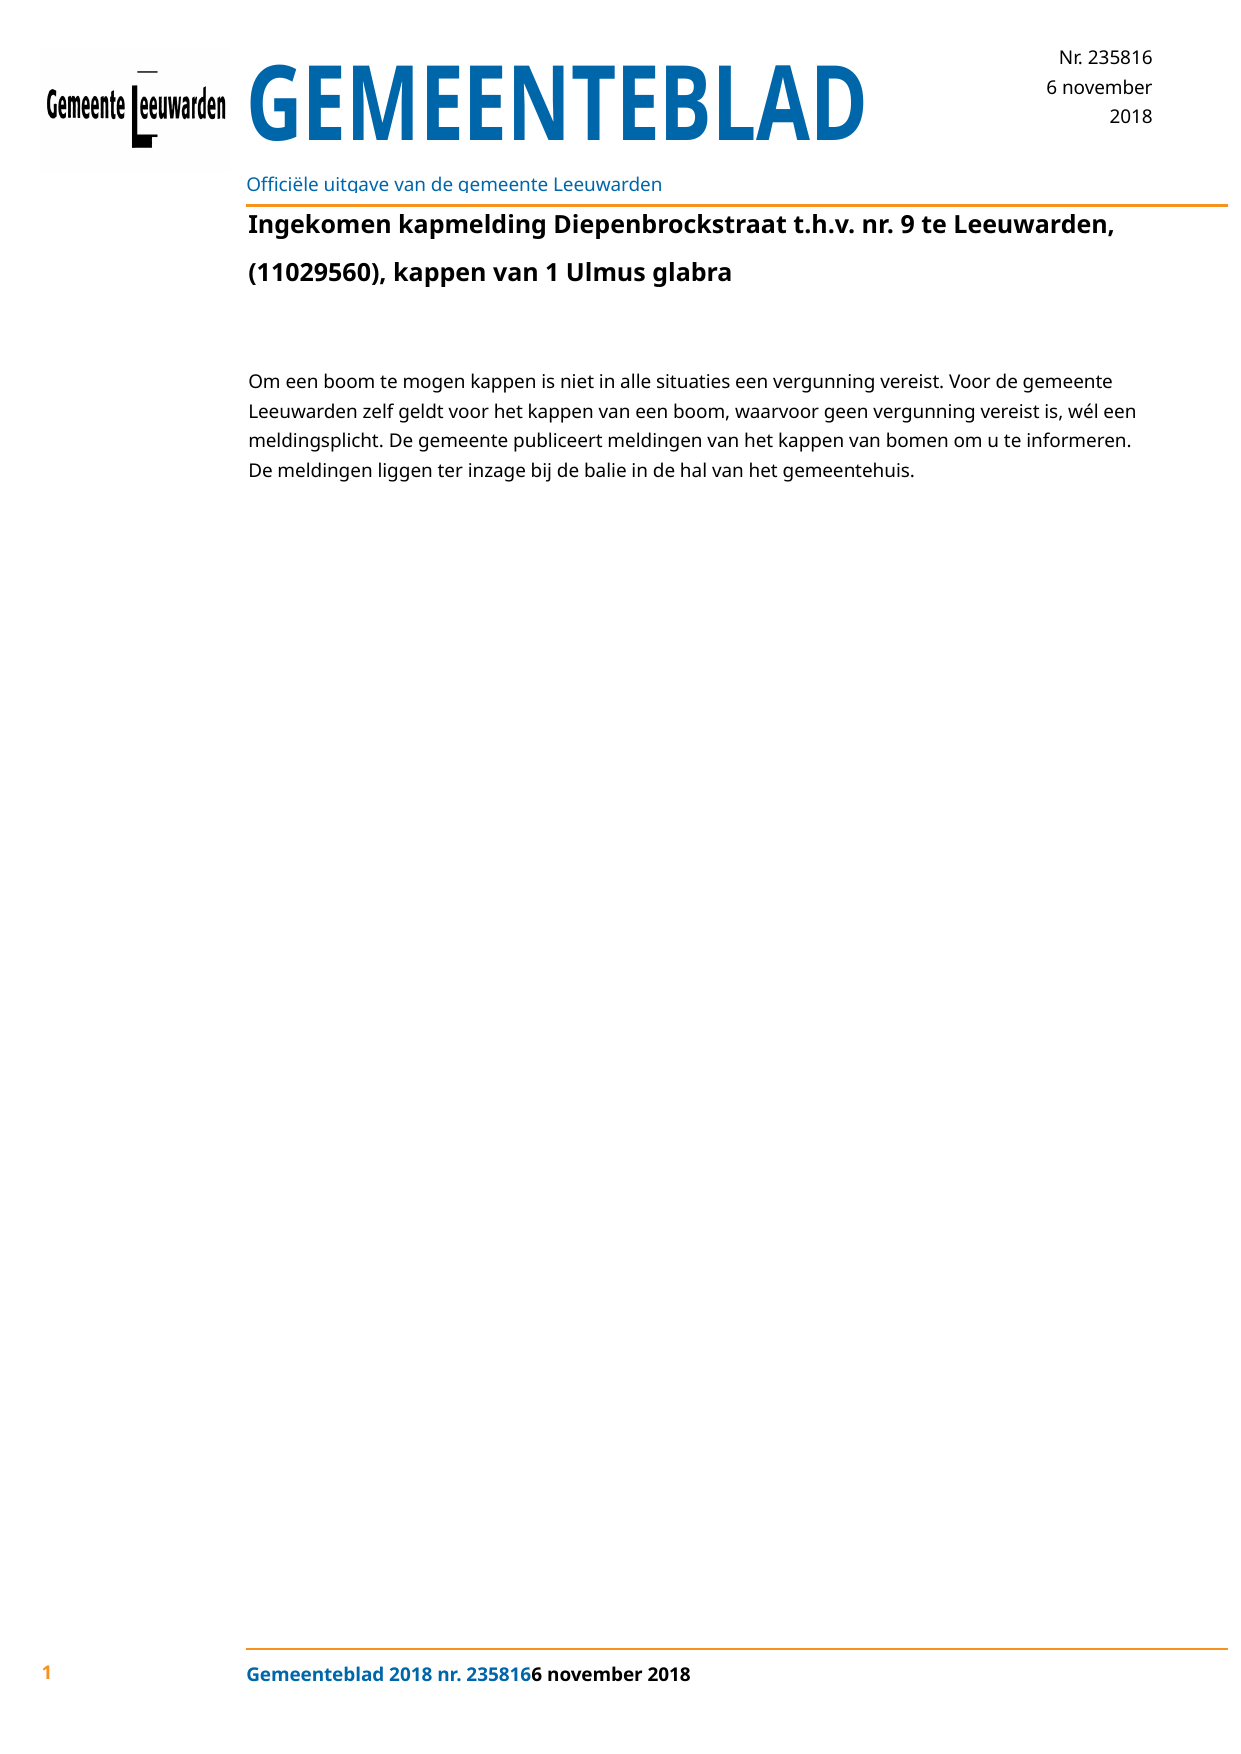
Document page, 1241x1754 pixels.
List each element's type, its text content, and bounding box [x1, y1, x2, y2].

text Ingekomen kapmelding Diepenbrockstraat t.h.v. nr. 9 te Leeuwarden, (11029560), kappen van 1 Ulmus glabra [248, 207, 1152, 288]
text Om een boom te mogen kappen is niet in alle situaties een vergunning vereist. Voor de gemeente Leeuwarden zelf geldt voor het kappen van een boom, waarvoor geen vergunning vereist is, wél een meldingsplicht. De gemeente publiceert meldingen van het kappen van bomen om u te informeren. De meldingen liggen ter inzage bij de balie in de hal van het gemeentehuis. [248, 368, 1152, 483]
picture [41, 47, 231, 172]
